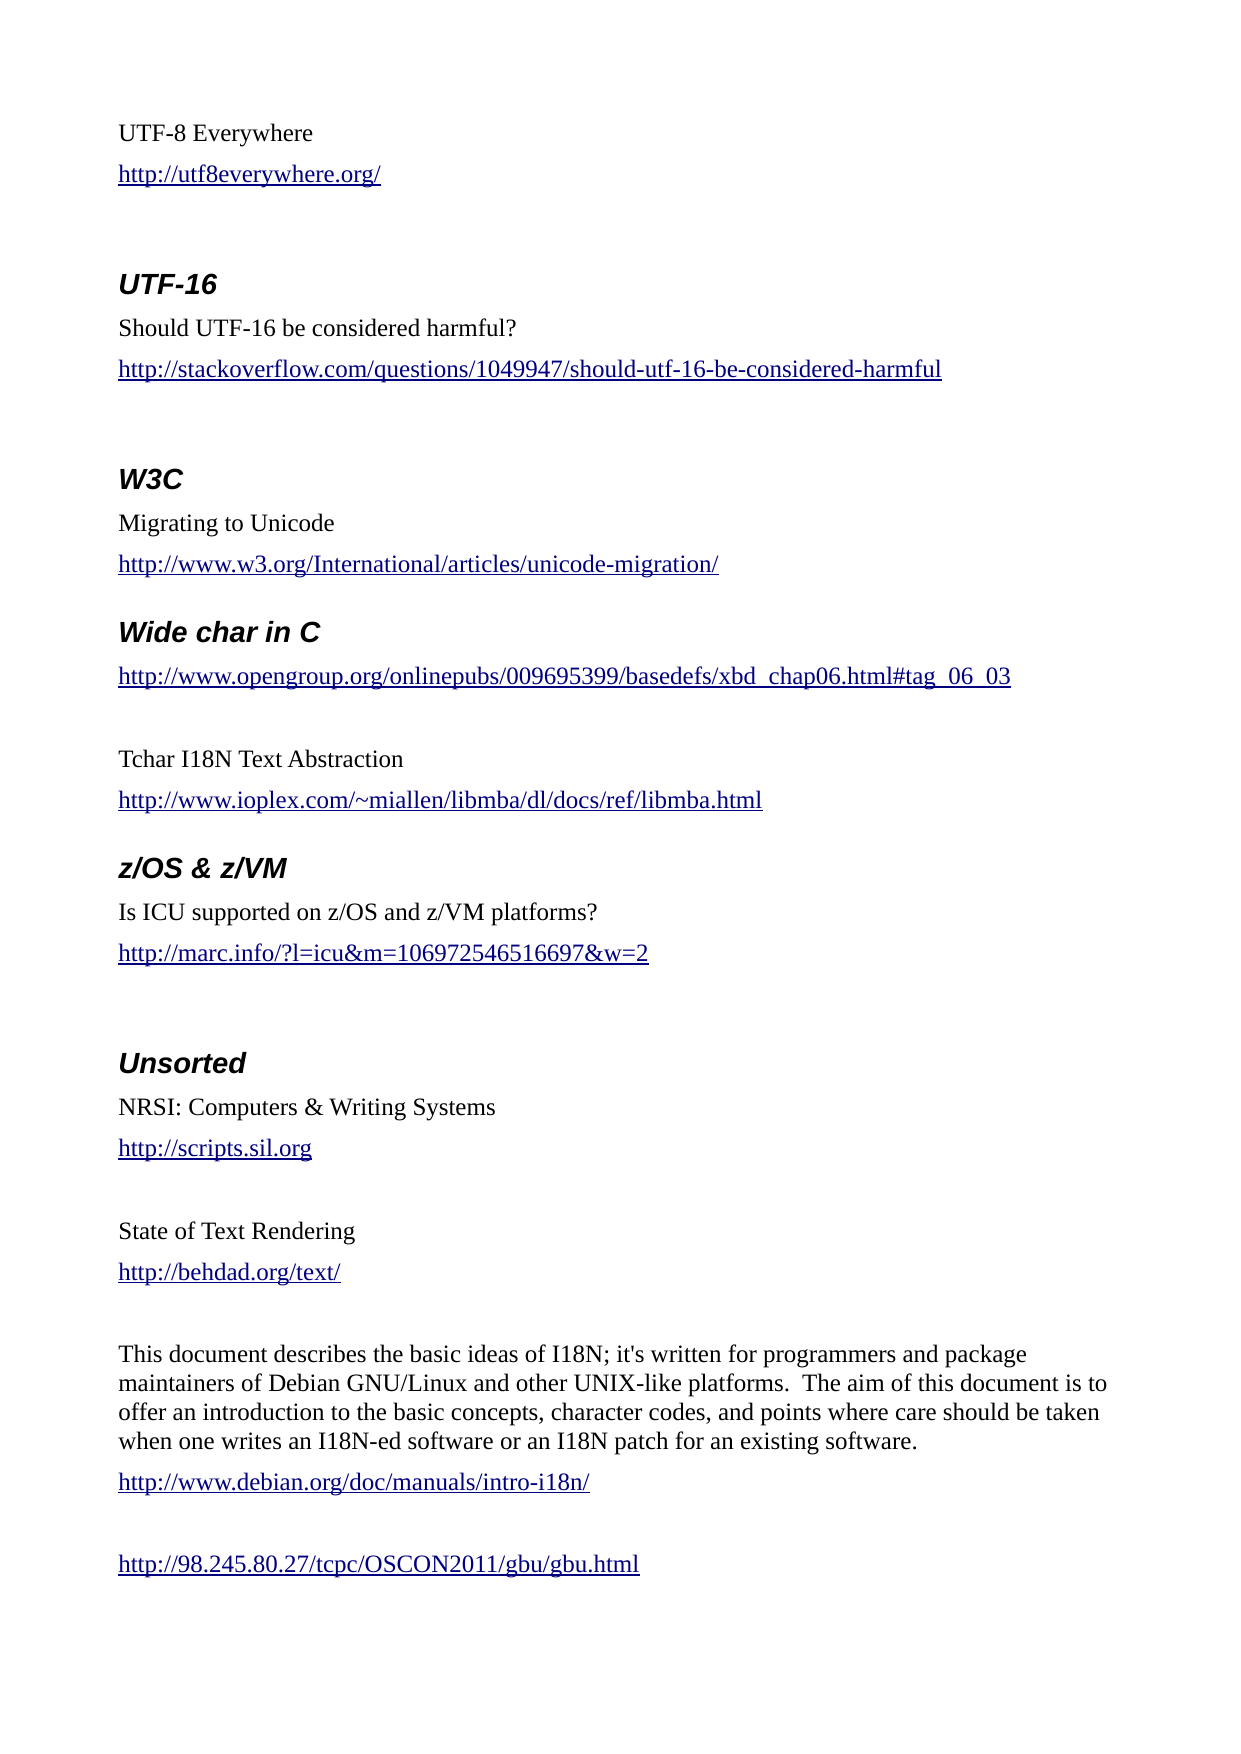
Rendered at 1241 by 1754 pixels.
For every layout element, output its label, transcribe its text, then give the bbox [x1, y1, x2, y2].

text http://marc.info/?l=icu&m=106972546516697&w=2 [118, 938, 1122, 967]
text Migrating to Unicode [118, 508, 1122, 536]
text Is ICU supported on z/OS and z/VM platforms? [118, 897, 1122, 926]
subtitle UTF-16 [118, 267, 1122, 300]
text UTF-8 Everywhere [118, 118, 1122, 147]
text http://behdad.org/text/ [118, 1257, 1122, 1286]
text http://utf8everywhere.org/ [118, 159, 1122, 188]
text State of Text Rendering [118, 1216, 1122, 1244]
subtitle Unsorted [118, 1046, 1122, 1079]
subtitle Wide char in C [118, 615, 1122, 649]
text This document describes the basic ideas of I18N; it's written for programmers and package maintainers of Debian GNU/Linux and other UNIX-like platforms. The aim of this document is to offer an introduction to the basic concepts, character codes, and points where care should be taken when one writes an I18N-ed software or an I18N patch for an existing software. [118, 1339, 1122, 1454]
text NRSI: Computers & Writing Systems [118, 1092, 1122, 1121]
text http://www.ioplex.com/~miallen/libmba/dl/docs/ref/libmba.html [118, 785, 1122, 814]
text http://www.debian.org/doc/manuals/intro-i18n/ [118, 1467, 1122, 1496]
text Should UTF-16 be considered harmful? [118, 313, 1122, 342]
text http://stackoverflow.com/questions/1049947/should-utf-16-be-considered-harmful [118, 354, 1122, 383]
text http://www.opengroup.org/onlinepubs/009695399/basedefs/xbd_chap06.html#tag_06_03 [118, 661, 1122, 690]
text http://scripts.sil.org [118, 1133, 1122, 1162]
text http://www.w3.org/International/articles/unicode-migration/ [118, 549, 1122, 578]
text Tchar I18N Text Abstraction [118, 744, 1122, 772]
text http://98.245.80.27/tcpc/OSCON2011/gbu/gbu.html [118, 1549, 1122, 1578]
subtitle z/OS & z/VM [118, 851, 1122, 885]
subtitle W3C [118, 462, 1122, 495]
